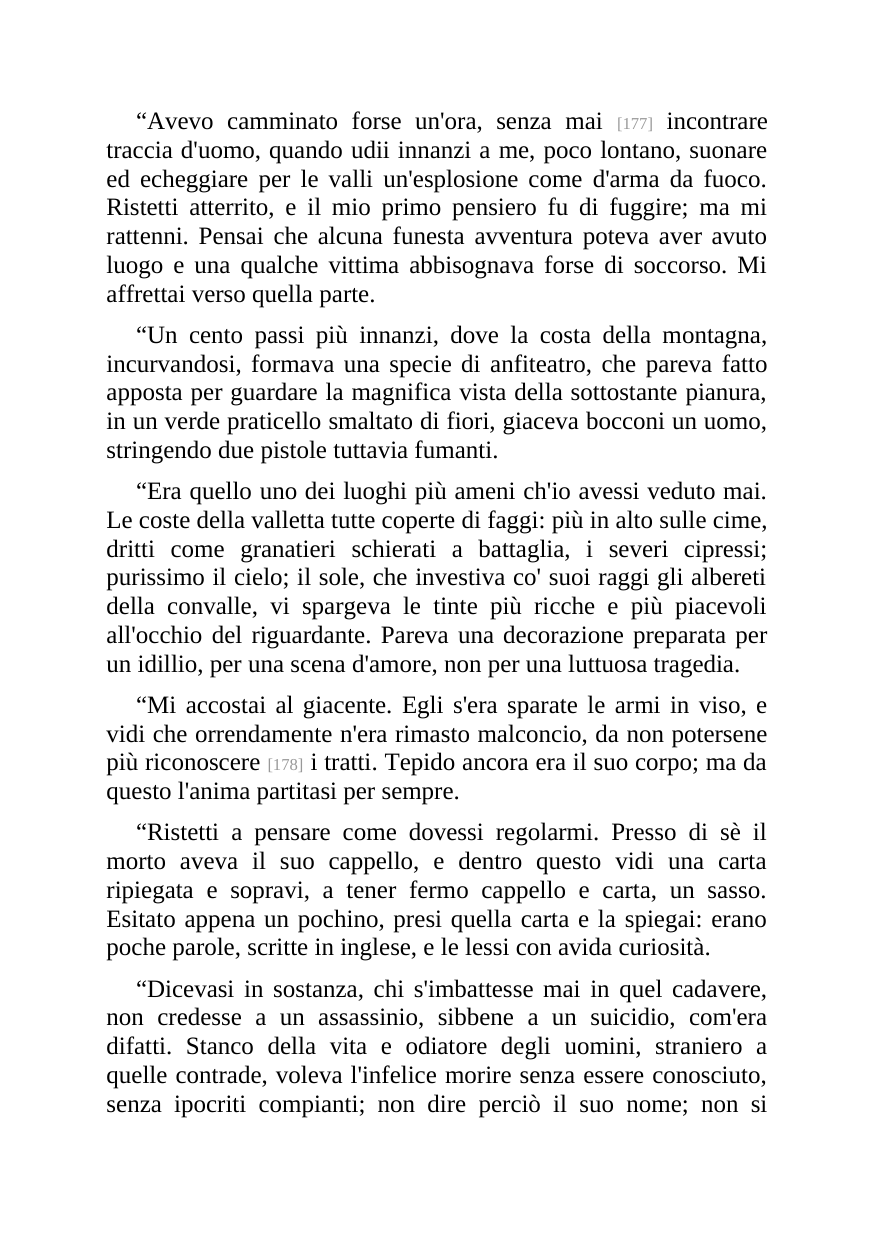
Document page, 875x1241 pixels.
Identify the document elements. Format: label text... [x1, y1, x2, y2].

text “Avevo camminato forse un'ora, senza mai [177] incontrare traccia d'uomo, quando udii innanzi a me, poco lontano, suonare ed echeggiare per le valli un'esplosione come d'arma da fuoco. Ristetti atterrito, e il mio primo pensiero fu di fuggire; ma mi rattenni. Pensai che alcuna funesta avventura poteva aver avuto luogo e una qualche vittima abbisognava forse di soccorso. Mi affrettai verso quella parte. [106, 106, 768, 307]
text “Mi accostai al giacente. Egli s'era sparate le armi in viso, e vidi che orrendamente n'era rimasto malconcio, da non potersene più riconoscere [178] i tratti. Tepido ancora era il suo corpo; ma da questo l'anima partitasi per sempre. [106, 690, 768, 805]
text “Era quello uno dei luoghi più ameni ch'io avessi veduto mai. Le coste della valletta tutte coperte di faggi: più in alto sulle cime, dritti come granatieri schierati a battaglia, i severi cipressi; purissimo il cielo; il sole, che investiva co' suoi raggi gli albereti della convalle, vi spargeva le tinte più ricche e più piacevoli all'occhio del riguardante. Pareva una decorazione preparata per un idillio, per una scena d'amore, non per una luttuosa tragedia. [106, 476, 768, 677]
text “Dicevasi in sostanza, chi s'imbattesse mai in quel cadavere, non credesse a un assassinio, sibbene a un suicidio, com'era difatti. Stanco della vita e odiatore degli uomini, straniero a quelle contrade, voleva l'infelice morire senza essere conosciuto, senza ipocriti compianti; non dire perciò il suo nome; non si [106, 974, 768, 1117]
text “Ristetti a pensare come dovessi regolarmi. Presso di sè il morto aveva il suo cappello, e dentro questo vidi una carta ripiegata e sopravi, a tener fermo cappello e carta, un sasso. Esitato appena un pochino, presi quella carta e la spiegai: erano poche parole, scritte in inglese, e le lessi con avida curiosità. [106, 817, 768, 961]
text “Un cento passi più innanzi, dove la costa della montagna, incurvandosi, formava una specie di anfiteatro, che pareva fatto apposta per guardare la magnifica vista della sottostante pianura, in un verde praticello smaltato di fiori, giaceva bocconi un uomo, stringendo due pistole tuttavia fumanti. [106, 320, 768, 464]
